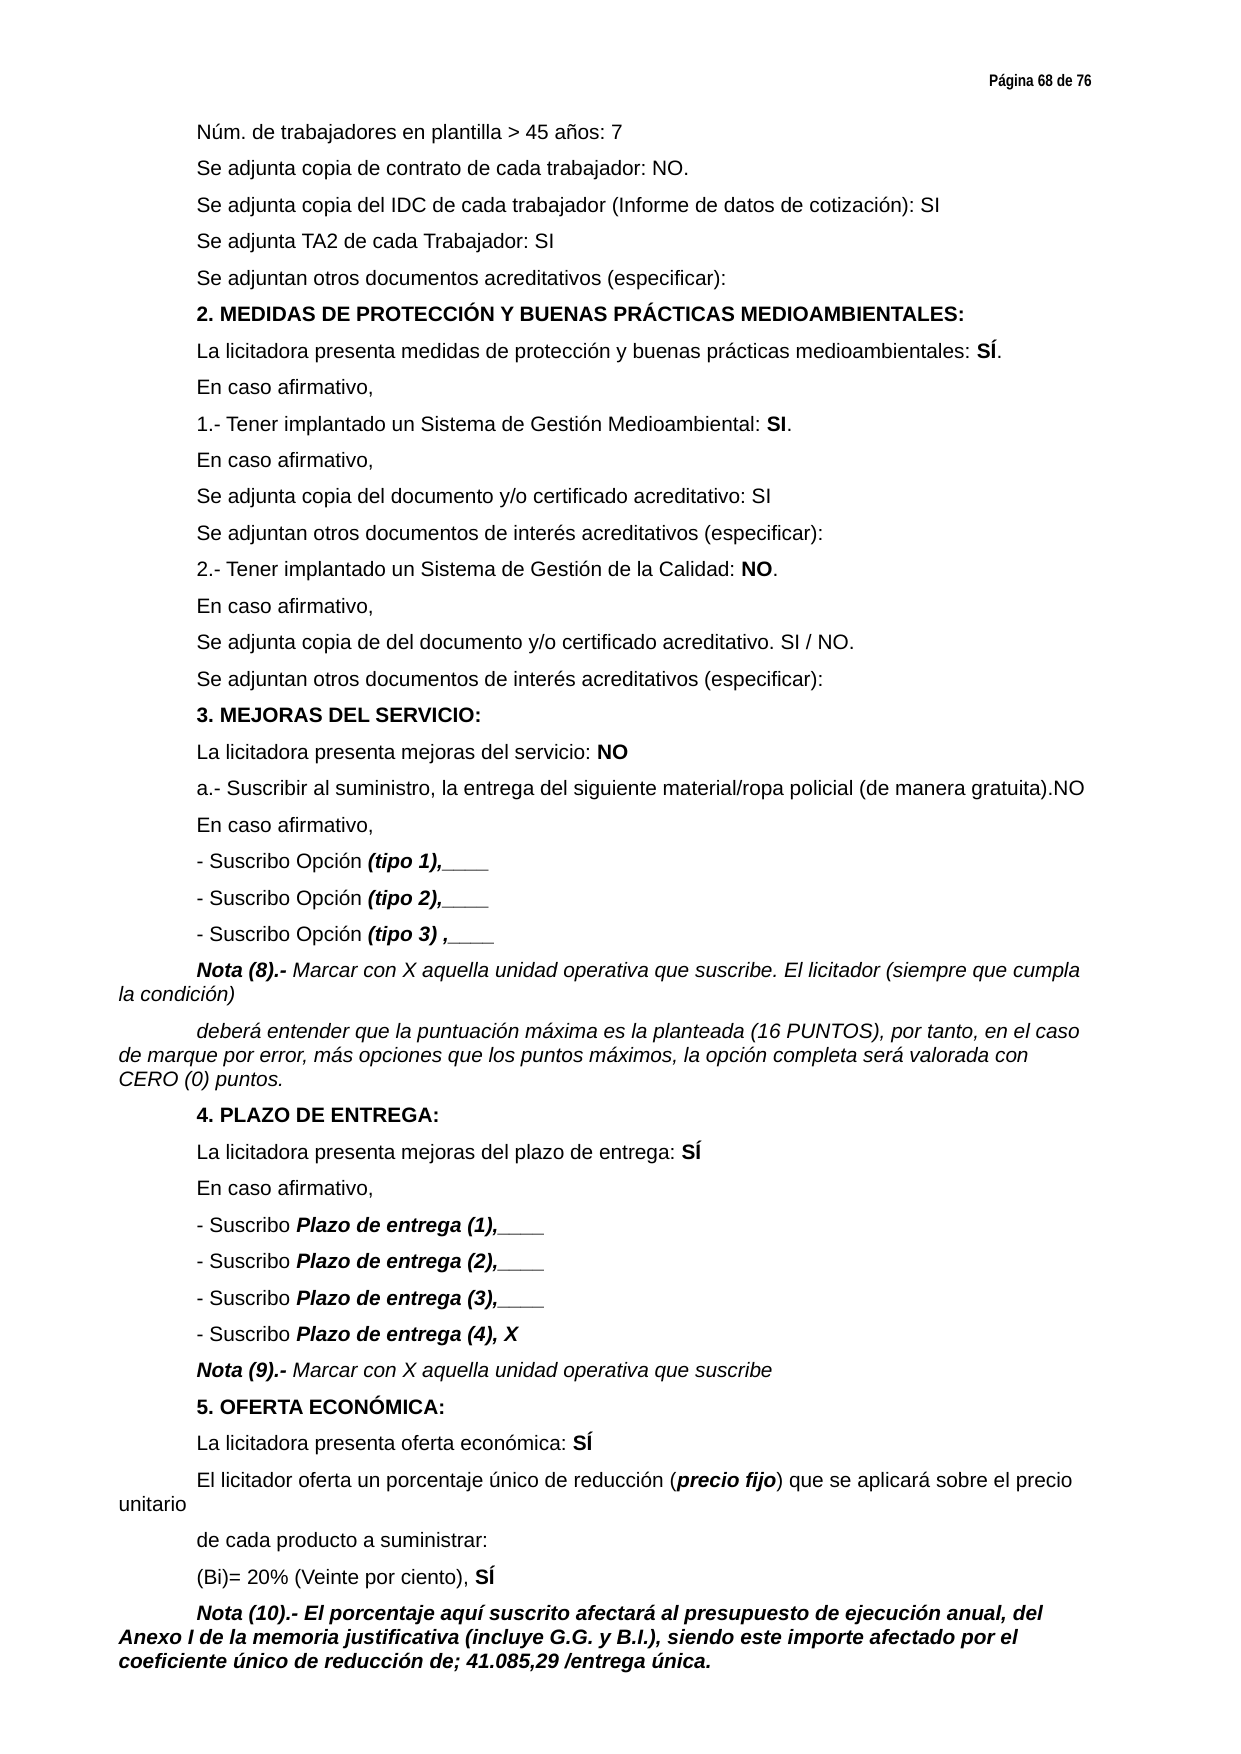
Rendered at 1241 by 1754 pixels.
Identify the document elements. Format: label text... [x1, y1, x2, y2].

text 2. MEDIDAS DE PROTECCIÓN Y BUENAS PRÁCTICAS MEDIOAMBIENTALES: [118, 302, 1092, 326]
text 2.- Tener implantado un Sistema de Gestión de la Calidad: NO. [118, 557, 1092, 581]
text Se adjuntan otros documentos acreditativos (especificar): [118, 266, 1092, 289]
text - Suscribo Opción (tipo 1),____ [118, 849, 1092, 873]
text Nota (9).- Marcar con X aquella unidad operativa que suscribe [118, 1358, 1092, 1382]
text Se adjunta copia del documento y/o certificado acreditativo: SI [118, 484, 1092, 508]
text Se adjunta copia de contrato de cada trabajador: NO. [118, 156, 1092, 180]
text Se adjunta copia de del documento y/o certificado acreditativo. SI / NO. [118, 630, 1092, 654]
text El licitador oferta un porcentaje único de reducción (precio fijo) que se aplicará sobre el precio unitario [118, 1468, 1092, 1516]
text Se adjunta TA2 de cada Trabajador: SI [118, 229, 1092, 253]
text En caso afirmativo, [118, 812, 1092, 836]
text deberá entender que la puntuación máxima es la planteada (16 PUNTOS), por tanto, en el caso de marque por error, más opciones que los puntos máximos, la opción completa será valorada con CERO (0) puntos. [118, 1019, 1092, 1091]
text Nota (8).- Marcar con X aquella unidad operativa que suscribe. El licitador (siempre que cumpla la condición) [118, 958, 1092, 1006]
text de cada producto a suministrar: [118, 1528, 1092, 1552]
text - Suscribo Plazo de entrega (2),____ [118, 1249, 1092, 1273]
text - Suscribo Plazo de entrega (4), X [118, 1322, 1092, 1346]
text - Suscribo Plazo de entrega (3),____ [118, 1285, 1092, 1309]
text 3. MEJORAS DEL SERVICIO: [118, 703, 1092, 727]
text La licitadora presenta medidas de protección y buenas prácticas medioambientales: SÍ. [118, 338, 1092, 362]
text 4. PLAZO DE ENTREGA: [118, 1103, 1092, 1127]
text En caso afirmativo, [118, 375, 1092, 399]
text - Suscribo Opción (tipo 3) ,____ [118, 922, 1092, 946]
text La licitadora presenta oferta económica: SÍ [118, 1431, 1092, 1455]
text La licitadora presenta mejoras del servicio: NO [118, 739, 1092, 763]
text En caso afirmativo, [118, 1176, 1092, 1200]
text En caso afirmativo, [118, 594, 1092, 618]
text a.- Suscribir al suministro, la entrega del siguiente material/ropa policial (de manera gratuita).NO [118, 776, 1092, 800]
text Núm. de trabajadores en plantilla > 45 años: 7 [118, 120, 1092, 144]
text - Suscribo Opción (tipo 2),____ [118, 885, 1092, 909]
text - Suscribo Plazo de entrega (1),____ [118, 1212, 1092, 1236]
text 1.- Tener implantado un Sistema de Gestión Medioambiental: SI. [118, 411, 1092, 435]
text (Bi)= 20% (Veinte por ciento), SÍ [118, 1564, 1092, 1588]
text Se adjuntan otros documentos de interés acreditativos (especificar): [118, 521, 1092, 545]
text La licitadora presenta mejoras del plazo de entrega: SÍ [118, 1139, 1092, 1163]
text Se adjunta copia del IDC de cada trabajador (Informe de datos de cotización): SI [118, 193, 1092, 217]
text Se adjuntan otros documentos de interés acreditativos (especificar): [118, 667, 1092, 691]
text Nota (10).- El porcentaje aquí suscrito afectará al presupuesto de ejecución anual, del Anexo I de la memoria justificativa (incluye G.G. y B.I.), siendo este importe afectado por el coeficiente único de reducción de; 41.085,29 /entrega única. [118, 1601, 1092, 1673]
text En caso afirmativo, [118, 448, 1092, 472]
text 5. OFERTA ECONÓMICA: [118, 1395, 1092, 1419]
